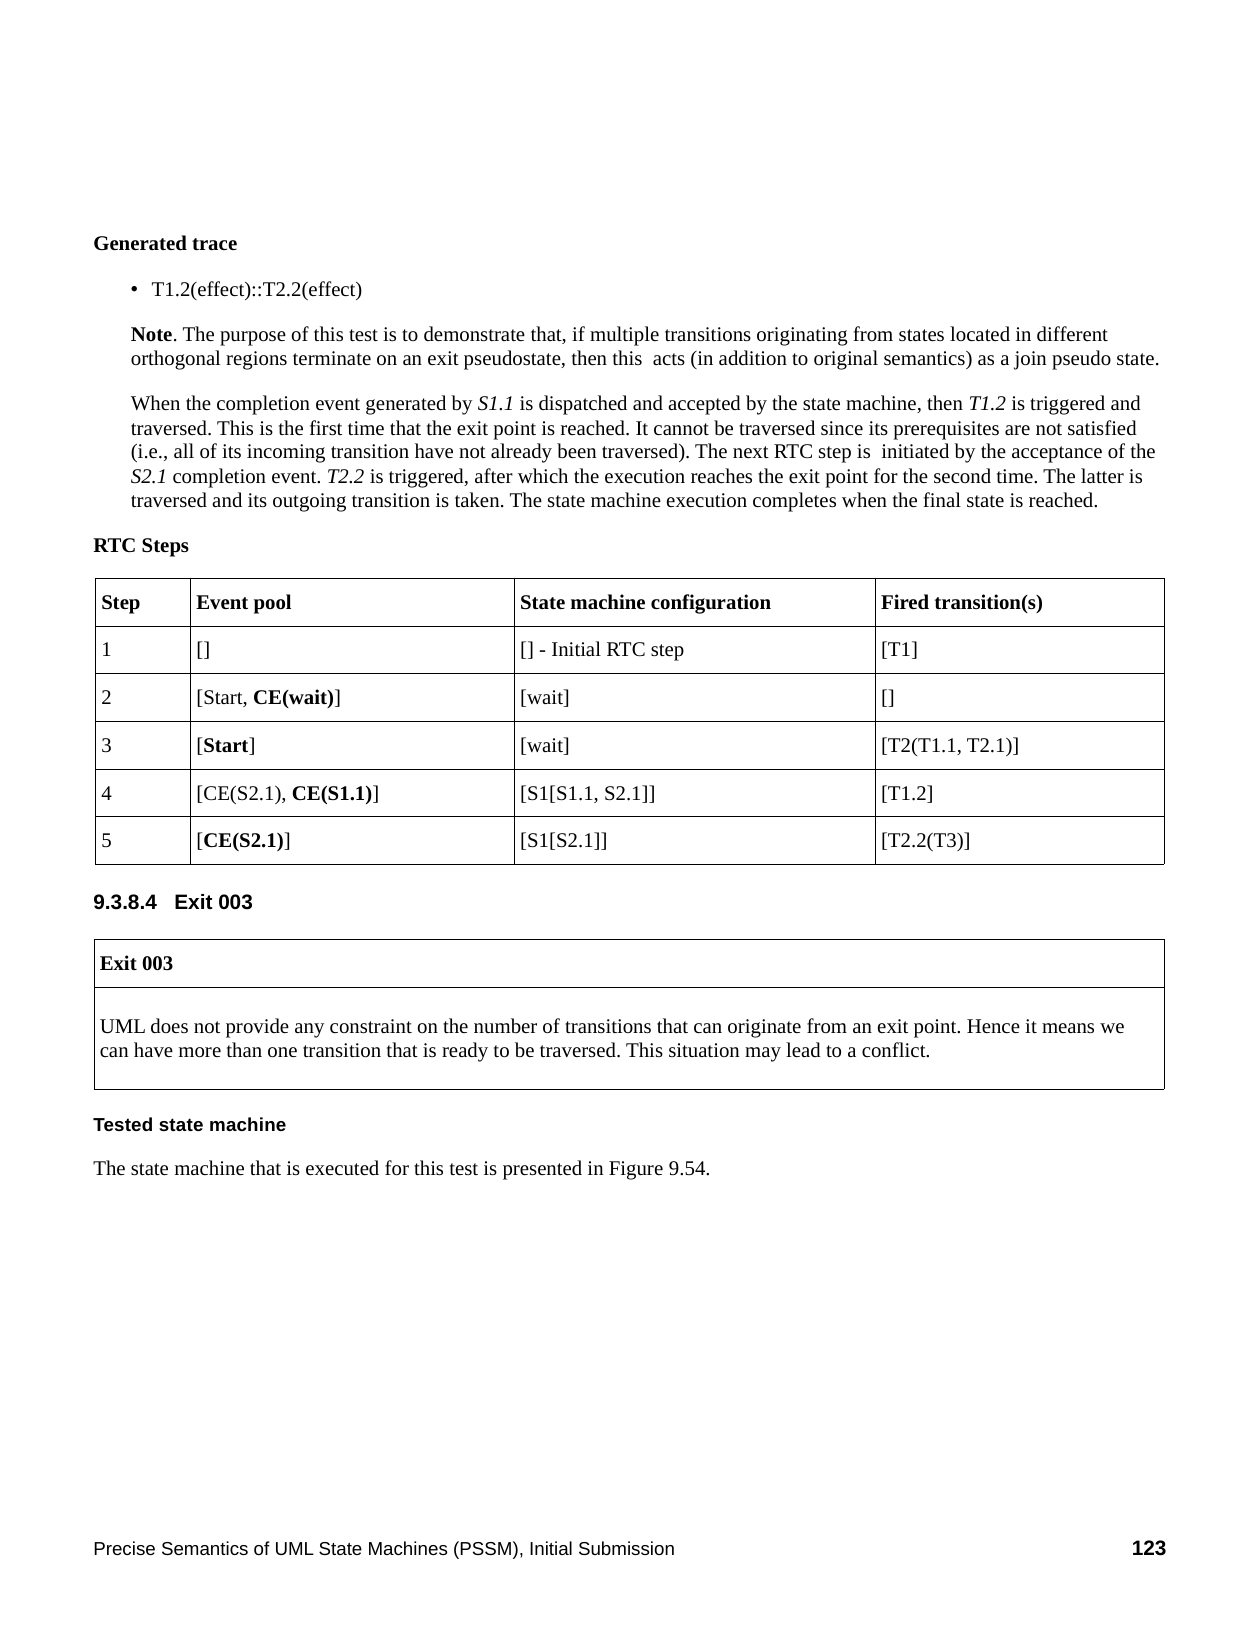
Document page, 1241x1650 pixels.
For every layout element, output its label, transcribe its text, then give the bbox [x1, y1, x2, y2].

text Generated trace [93, 231, 1164, 255]
table_cell 1 [96, 627, 190, 673]
text When the completion event generated by S1.1 is dispatched and accepted by the state machine, then T1.2 is triggered and traversed. This is the first time that the exit point is reached. It cannot be traversed since its prerequisites are not satisfied (i.e., all of its incoming transition have not already been traversed). The next RTC step is initiated by the acceptance of the S2.1 completion event. T2.2 is triggered, after which the execution reaches the exit point for the second time. The latter is traversed and its outgoing transition is taken. The state machine execution completes when the final state is reached. [131, 391, 1164, 512]
text RTC Steps [93, 533, 1164, 557]
table_cell [] [876, 674, 1164, 721]
table_header Event pool [191, 579, 514, 626]
table_cell 4 [96, 770, 190, 816]
table_cell [CE(S2.1)] [191, 817, 514, 864]
table_cell [T2.2(T3)] [876, 817, 1164, 864]
table_cell [Start] [191, 722, 514, 769]
table_cell [wait] [515, 722, 875, 769]
text The state machine that is executed for this test is presented in Figure 9.54. [93, 1156, 1164, 1180]
table_cell [T1] [876, 627, 1164, 673]
subtitle Tested state machine [93, 1114, 1164, 1135]
table_cell 3 [96, 722, 190, 769]
list T1.2(effect)::T2.2(effect) [131, 276, 1164, 301]
table_cell [T1.2] [876, 770, 1164, 816]
table_cell [S1[S1.1, S2.1]] [515, 770, 875, 816]
table_cell UML does not provide any constraint on the number of transitions that can originate from an exit point. Hence it means we can have more than one transition that is ready to be traversed. This situation may lead to a conflict. [95, 988, 1164, 1089]
table_cell [] [191, 627, 514, 673]
table_header Exit 003 [95, 940, 1164, 987]
table_cell 5 [96, 817, 190, 864]
subtitle Exit 003 [93, 889, 1164, 914]
table_cell [Start, CE(wait)] [191, 674, 514, 721]
table_cell [T2(T1.1, T2.1)] [876, 722, 1164, 769]
table_cell [] - Initial RTC step [515, 627, 875, 673]
table_cell [CE(S2.1), CE(S1.1)] [191, 770, 514, 816]
table_cell [S1[S2.1]] [515, 817, 875, 864]
text Note. The purpose of this test is to demonstrate that, if multiple transitions originating from states located in different orthogonal regions terminate on an exit pseudostate, then this acts (in addition to original semantics) as a join pseudo state. [131, 322, 1164, 370]
table_header Fired transition(s) [876, 579, 1164, 626]
table_header State machine configuration [515, 579, 875, 626]
table_cell [wait] [515, 674, 875, 721]
table_cell 2 [96, 674, 190, 721]
table_header Step [96, 579, 190, 626]
